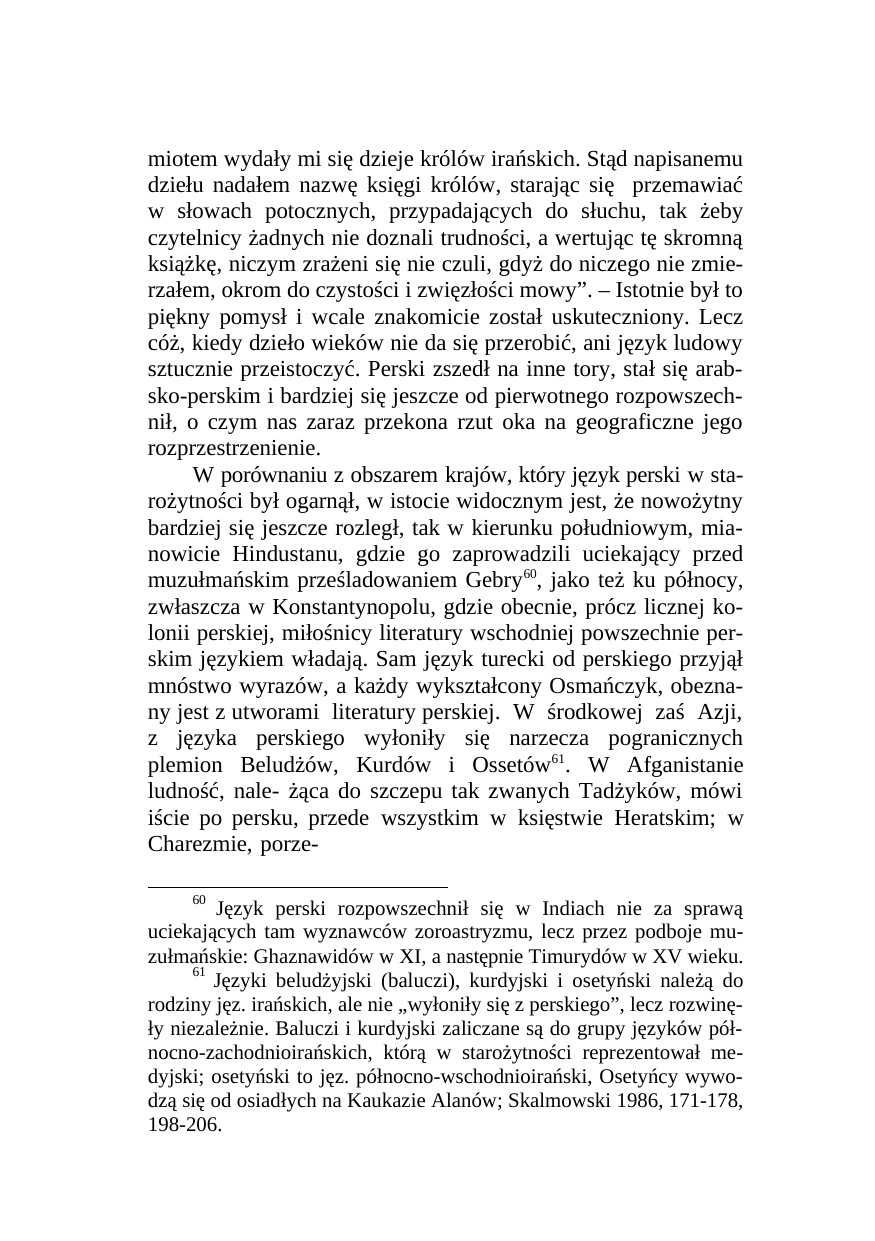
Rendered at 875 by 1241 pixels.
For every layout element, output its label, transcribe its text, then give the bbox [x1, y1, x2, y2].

text 60 Język perski rozpowszechnił się w Indiach nie za sprawą uciekających tam wyznawców zoroastryzmu, lecz przez podboje mu- zułmańskie: Ghaznawidów w XI, a następnie Timurydów w XV wieku. [148, 886, 744, 968]
text 61 Języki beludżyjski (baluczi), kurdyjski i osetyński należą do rodziny jęz. irańskich, ale nie „wyłoniły się z perskiego”, lecz rozwinę- [148, 968, 744, 1016]
text W porównaniu z obszarem krajów, który język perski w sta- rożytności był ogarnął, w istocie widocznym jest, że nowożytny bardziej się jeszcze rozległ, tak w kierunku południowym, mia- nowicie Hindustanu, gdzie go zaprowadzili uciekający przed muzułmańskim prześladowaniem Gebry60, jako też ku północy, zwłaszcza w Konstantynopolu, gdzie obecnie, prócz licznej ko- lonii perskiej, miłośnicy literatury wschodniej powszechnie per- skim językiem władają. Sam język turecki od perskiego przyjął mnóstwo wyrazów, a każdy wykształcony Osmańczyk, obezna- ny jest z utworami literatury perskiej. W środkowej zaś Azji, z języka perskiego wyłoniły się narzecza pogranicznych plemion Beludżów, Kurdów i Ossetów61. W Afganistanie ludność, nale- żąca do szczepu tak zwanych Tadżyków, mówi iście po persku, przede wszystkim w księstwie Heratskim; w Charezmie, porze- [148, 461, 744, 856]
text ły niezależnie. Baluczi i kurdyjski zaliczane są do grupy języków pół- nocno-zachodnioirańskich, którą w starożytności reprezentował me- dyjski; osetyński to jęz. północno-wschodnioirański, Osetyńcy wywo- dzą się od osiadłych na Kaukazie Alanów; Skalmowski 1986, 171-178, 198-206. [148, 1016, 744, 1136]
text miotem wydały mi się dzieje królów irańskich. Stąd napisanemu dziełu nadałem nazwę księgi królów, starając się przemawiać w słowach potocznych, przypadających do słuchu, tak żeby czytelnicy żadnych nie doznali trudności, a wertując tę skromną książkę, niczym zrażeni się nie czuli, gdyż do niczego nie zmie- rzałem, okrom do czystości i zwięzłości mowy”. – Istotnie był to piękny pomysł i wcale znakomicie został uskuteczniony. Lecz cóż, kiedy dzieło wieków nie da się przerobić, ani język ludowy sztucznie przeistoczyć. Perski zszedł na inne tory, stał się arab- sko-perskim i bardziej się jeszcze od pierwotnego rozpowszech- nił, o czym nas zaraz przekona rzut oka na geograficzne jego rozprzestrzenienie. [148, 144, 744, 461]
